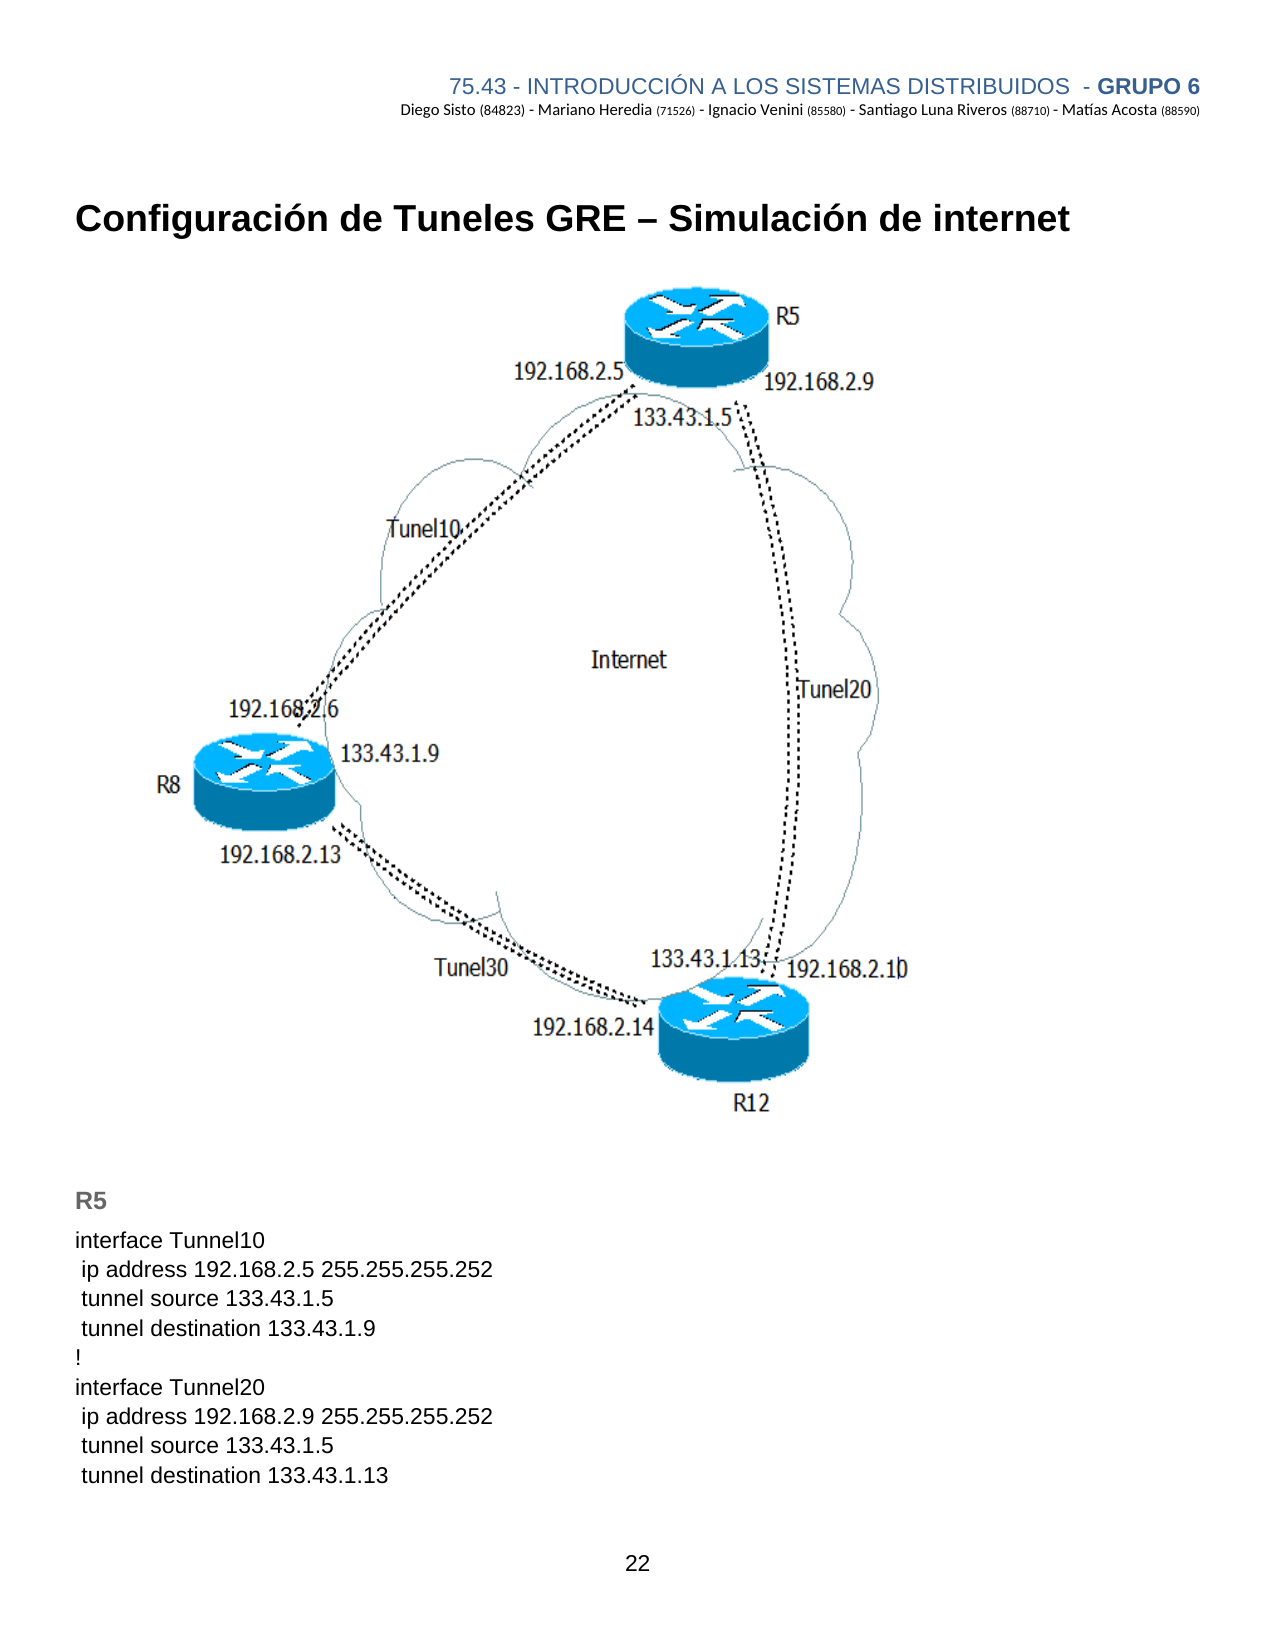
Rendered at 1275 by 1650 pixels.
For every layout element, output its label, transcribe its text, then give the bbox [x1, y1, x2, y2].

subtitle ip address 192.168.2.5 255.255.255.252 [75, 1257, 1200, 1282]
subtitle interface Tunnel20 [75, 1374, 1200, 1400]
picture [134, 258, 1163, 1125]
subtitle R5 [75, 1187, 1200, 1215]
subtitle tunnel source 133.43.1.5 [75, 1433, 1200, 1459]
subtitle Configuración de Tuneles GRE – Simulación de internet [75, 198, 1200, 240]
subtitle tunnel destination 133.43.1.9 [75, 1316, 1200, 1341]
subtitle ! [75, 1345, 1200, 1371]
subtitle interface Tunnel10 [75, 1227, 1200, 1253]
subtitle ip address 192.168.2.9 255.255.255.252 [75, 1404, 1200, 1429]
subtitle tunnel destination 133.43.1.13 [75, 1462, 1200, 1488]
subtitle tunnel source 133.43.1.5 [75, 1286, 1200, 1312]
